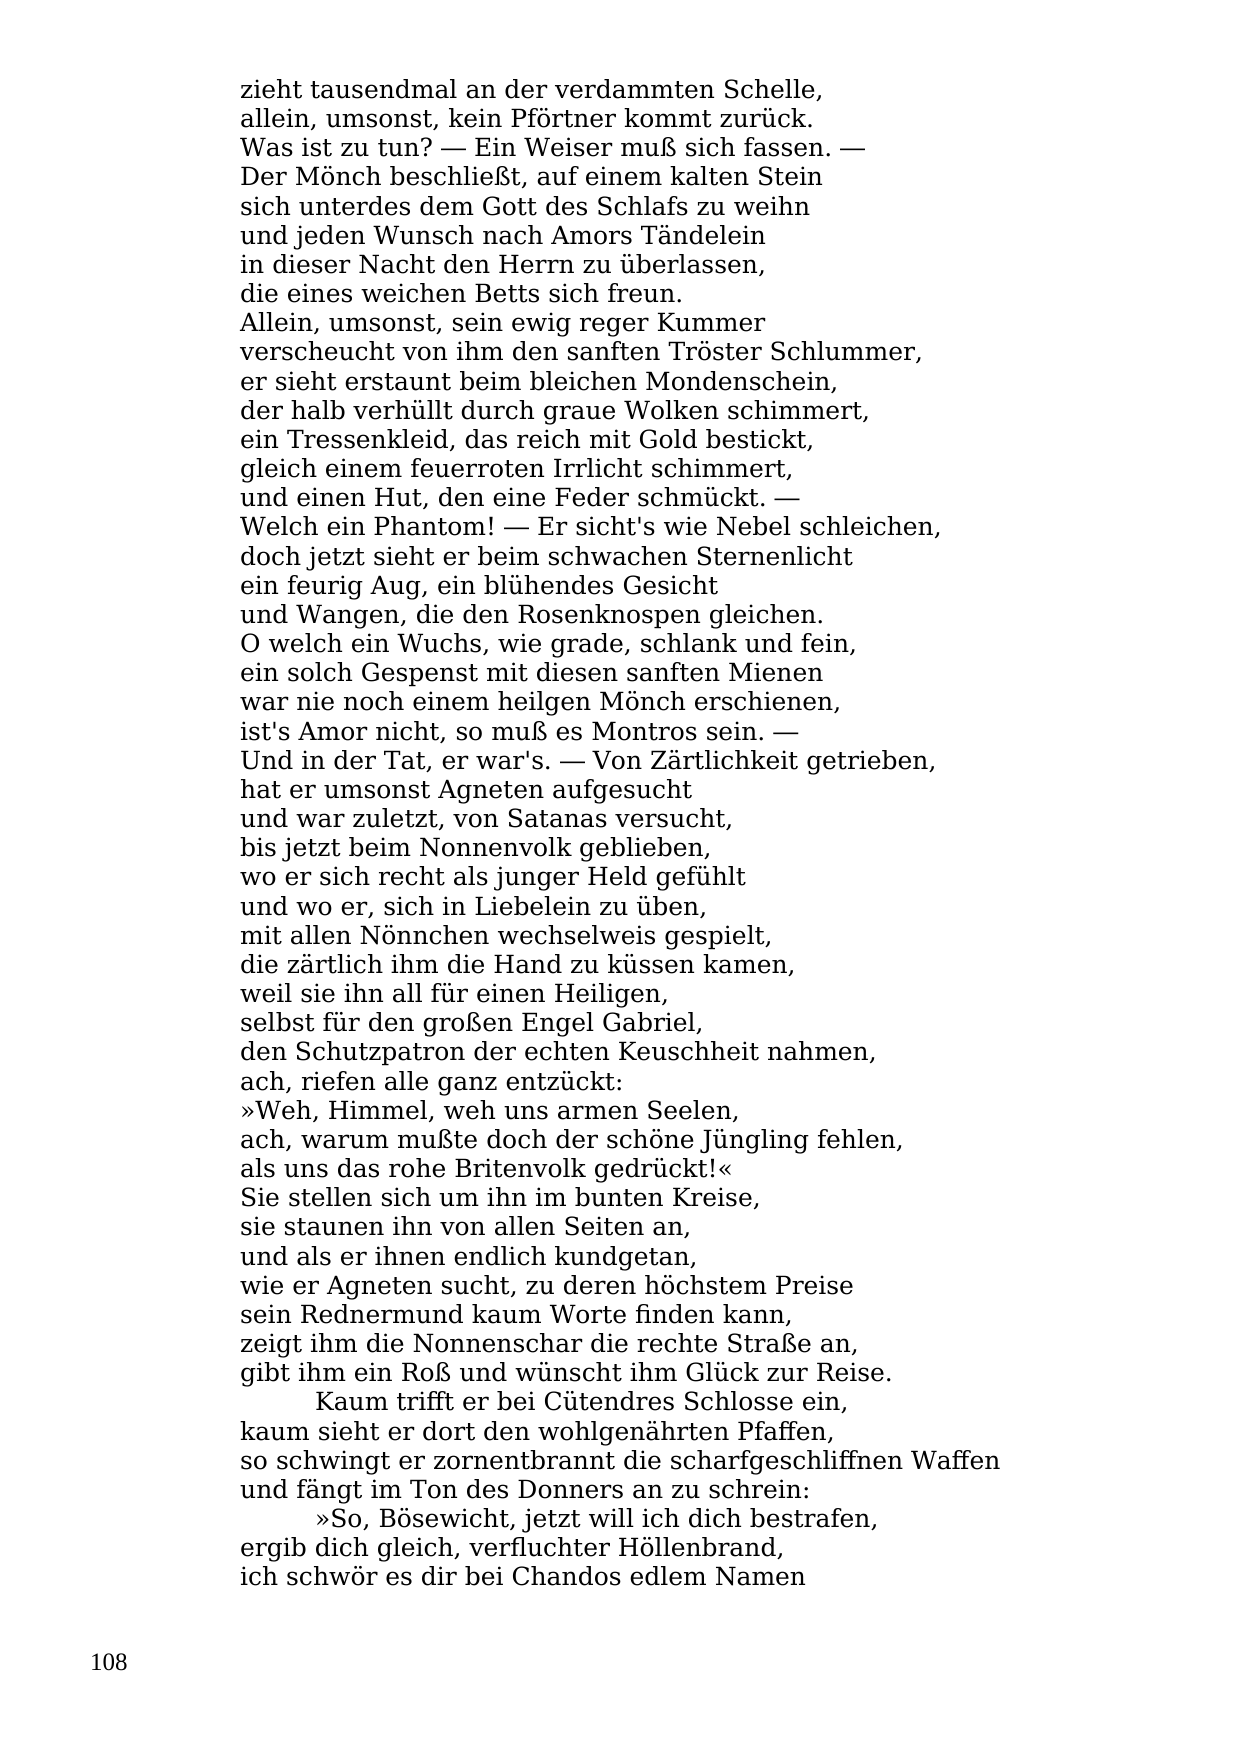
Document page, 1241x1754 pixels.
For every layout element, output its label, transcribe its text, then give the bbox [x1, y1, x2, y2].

text »So, Bösewicht, jetzt will ich dich bestrafen, ergib dich gleich, verfluchter Höllenbrand, ich schwör es dir bei Chandos edlem Namen [240, 1504, 1091, 1592]
text Kaum trifft er bei Cütendres Schlosse ein, kaum sieht er dort den wohlgenährten Pfaffen, so schwingt er zornentbrannt die scharfgeschliffnen Waffen und fängt im Ton des Donners an zu schrein: [240, 1387, 1091, 1504]
text zieht tausendmal an der verdammten Schelle, allein, umsonst, kein Pförtner kommt zurück. Was ist zu tun? ― Ein Weiser muß sich fassen. ― Der Mönch beschließt, auf einem kalten Stein sich unterdes dem Gott des Schlafs zu weihn und jeden Wunsch nach Amors Tändelein in dieser Nacht den Herrn zu überlassen, die eines weichen Betts sich freun. Allein, umsonst, sein ewig reger Kummer verscheucht von ihm den sanften Tröster Schlummer, er sieht erstaunt beim bleichen Mondenschein, der halb verhüllt durch graue Wolken schimmert, ein Tressenkleid, das reich mit Gold bestickt, gleich einem feuerroten Irrlicht schimmert, und einen Hut, den eine Feder schmückt. ― Welch ein Phantom! ― Er sicht's wie Nebel schleichen, doch jetzt sieht er beim schwachen Sternenlicht ein feurig Aug, ein blühendes Gesicht und Wangen, die den Rosenknospen gleichen. O welch ein Wuchs, wie grade, schlank und fein, ein solch Gespenst mit diesen sanften Mienen war nie noch einem heilgen Mönch erschienen, ist's Amor nicht, so muß es Montros sein. ― Und in der Tat, er war's. ― Von Zärtlichkeit getrieben, hat er umsonst Agneten aufgesucht und war zuletzt, von Satanas versucht, bis jetzt beim Nonnenvolk geblieben, wo er sich recht als junger Held gefühlt und wo er, sich in Liebelein zu üben, mit allen Nönnchen wechselweis gespielt, die zärtlich ihm die Hand zu küssen kamen, weil sie ihn all für einen Heiligen, selbst für den großen Engel Gabriel, den Schutzpatron der echten Keuschheit nahmen, ach, riefen alle ganz entzückt: »Weh, Himmel, weh uns armen Seelen, ach, warum mußte doch der schöne Jüngling fehlen, als uns das rohe Britenvolk gedrückt!« Sie stellen sich um ihn im bunten Kreise, sie staunen ihn von allen Seiten an, und als er ihnen endlich kundgetan, wie er Agneten sucht, zu deren höchstem Preise sein Rednermund kaum Worte finden kann, zeigt ihm die Nonnenschar die rechte Straße an, gibt ihm ein Roß und wünscht ihm Glück zur Reise. [240, 75, 1091, 1387]
